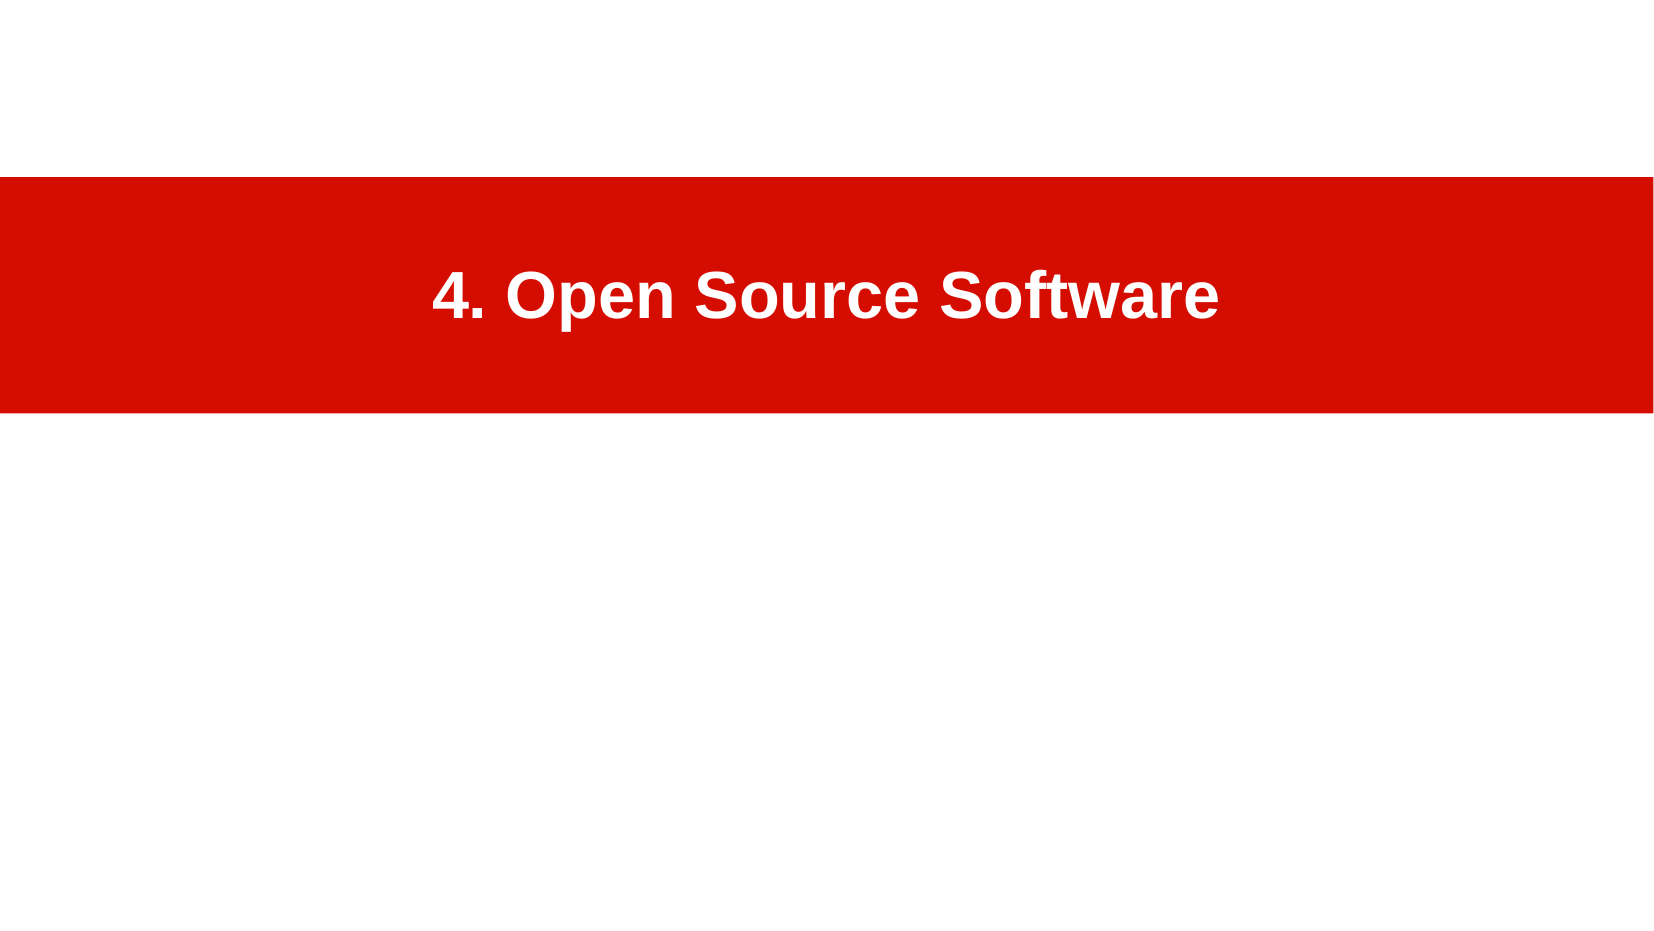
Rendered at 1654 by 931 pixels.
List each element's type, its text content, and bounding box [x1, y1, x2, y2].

title 4. Open Source Software [0, 177, 1654, 414]
